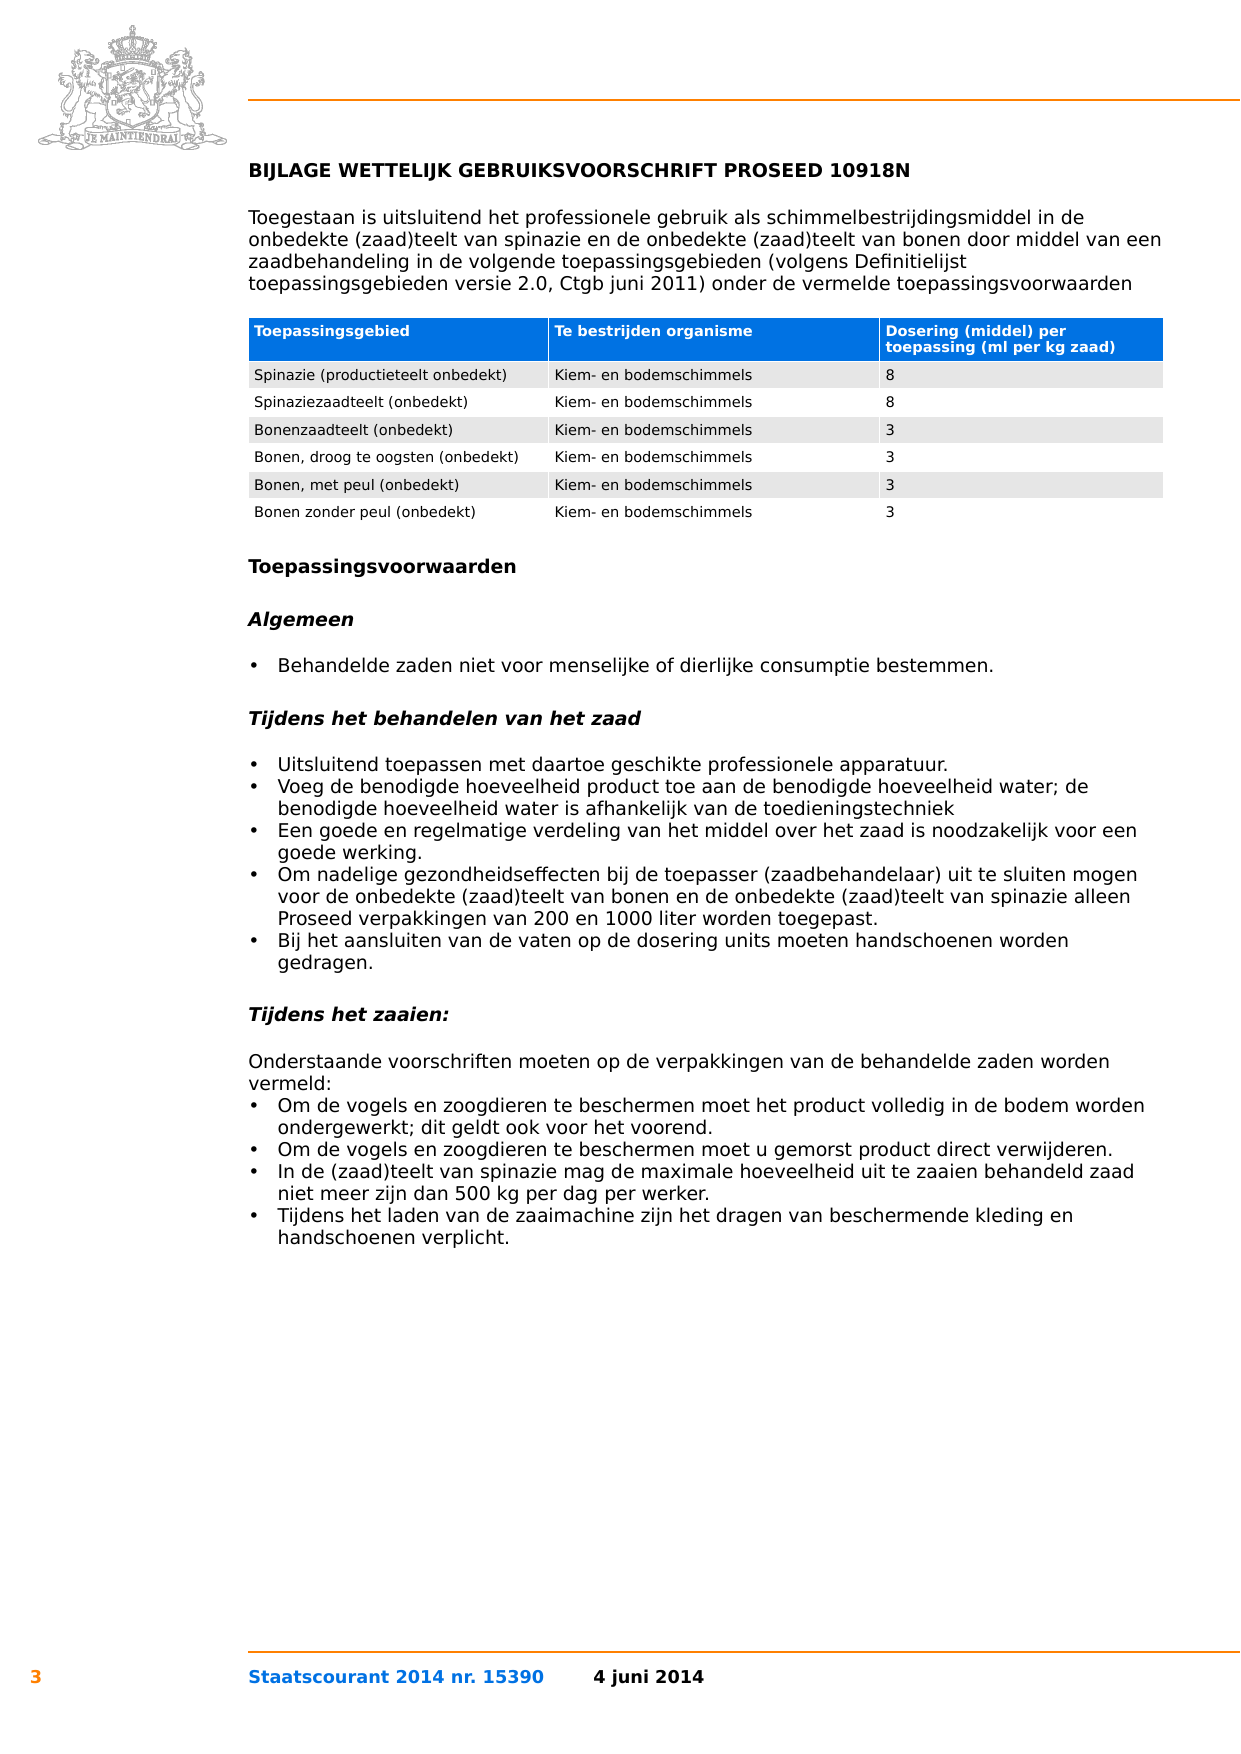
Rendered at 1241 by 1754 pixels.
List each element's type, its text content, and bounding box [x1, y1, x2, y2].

table_cell Bonenzaadteelt (onbedekt) [249, 417, 548, 443]
text Toegestaan is uitsluitend het professionele gebruik als schimmelbestrijdingsmiddel in de onbedekte (zaad)teelt van spinazie en de onbedekte (zaad)teelt van bonen door middel van een zaadbehandeling in de volgende toepassingsgebieden (volgens Definitielijst toepassingsgebieden versie 2.0, Ctgb juni 2011) onder de vermelde toepassingsvoorwaarden [248, 207, 1163, 295]
picture [38, 25, 227, 150]
text • In de (zaad)teelt van spinazie mag de maximale hoeveelheid uit te zaaien behandeld zaad niet meer zijn dan 500 kg per dag per werker. [248, 1161, 1163, 1205]
text • Voeg de benodigde hoeveelheid product toe aan de benodigde hoeveelheid water; de benodigde hoeveelheid water is afhankelijk van de toedieningstechniek [248, 776, 1163, 820]
text • Om nadelige gezondheidseffecten bij de toepasser (zaadbehandelaar) uit te sluiten mogen voor de onbedekte (zaad)teelt van bonen en de onbedekte (zaad)teelt van spinazie alleen Proseed verpakkingen van 200 en 1000 liter worden toegepast. [248, 864, 1163, 930]
table_cell Kiem- en bodemschimmels [549, 499, 879, 525]
text Onderstaande voorschriften moeten op de verpakkingen van de behandelde zaden worden vermeld: [248, 1051, 1163, 1095]
table_header Toepassingsgebied [249, 318, 548, 361]
table_cell Kiem- en bodemschimmels [549, 390, 879, 416]
table_cell Kiem- en bodemschimmels [549, 417, 879, 443]
text • Bij het aansluiten van de vaten op de dosering units moeten handschoenen worden gedragen. [248, 930, 1163, 974]
table_cell Bonen, met peul (onbedekt) [249, 472, 548, 498]
table_header Dosering (middel) per toepassing (ml per kg zaad) [880, 318, 1163, 361]
table_cell Kiem- en bodemschimmels [549, 472, 879, 498]
subtitle Toepassingsvoorwaarden [248, 556, 1163, 578]
subtitle BIJLAGE WETTELIJK GEBRUIKSVOORSCHRIFT PROSEED 10918N [248, 160, 1163, 182]
subtitle Tijdens het behandelen van het zaad [248, 707, 1163, 729]
table_cell Bonen, droog te oogsten (onbedekt) [249, 444, 548, 471]
table_cell 3 [880, 472, 1163, 498]
text • Om de vogels en zoogdieren te beschermen moet het product volledig in de bodem worden ondergewerkt; dit geldt ook voor het voorend. [248, 1095, 1163, 1139]
text • Tijdens het laden van de zaaimachine zijn het dragen van beschermende kleding en handschoenen verplicht. [248, 1205, 1163, 1249]
table_cell Spinaziezaadteelt (onbedekt) [249, 390, 548, 416]
text • Een goede en regelmatige verdeling van het middel over het zaad is noodzakelijk voor een goede werking. [248, 820, 1163, 864]
subtitle Algemeen [248, 608, 1163, 630]
table_cell 3 [880, 499, 1163, 525]
text • Om de vogels en zoogdieren te beschermen moet u gemorst product direct verwijderen. [248, 1139, 1163, 1161]
table_header Te bestrijden organisme [549, 318, 879, 361]
table_cell 8 [880, 362, 1163, 388]
table_cell Kiem- en bodemschimmels [549, 444, 879, 471]
table_cell 3 [880, 417, 1163, 443]
table_cell Bonen zonder peul (onbedekt) [249, 499, 548, 525]
text • Uitsluitend toepassen met daartoe geschikte professionele apparatuur. [248, 754, 1163, 776]
table_cell Kiem- en bodemschimmels [549, 362, 879, 388]
text • Behandelde zaden niet voor menselijke of dierlijke consumptie bestemmen. [248, 655, 1163, 677]
table_cell Spinazie (productieteelt onbedekt) [249, 362, 548, 388]
table_cell 3 [880, 444, 1163, 471]
table_cell 8 [880, 390, 1163, 416]
subtitle Tijdens het zaaien: [248, 1004, 1163, 1026]
